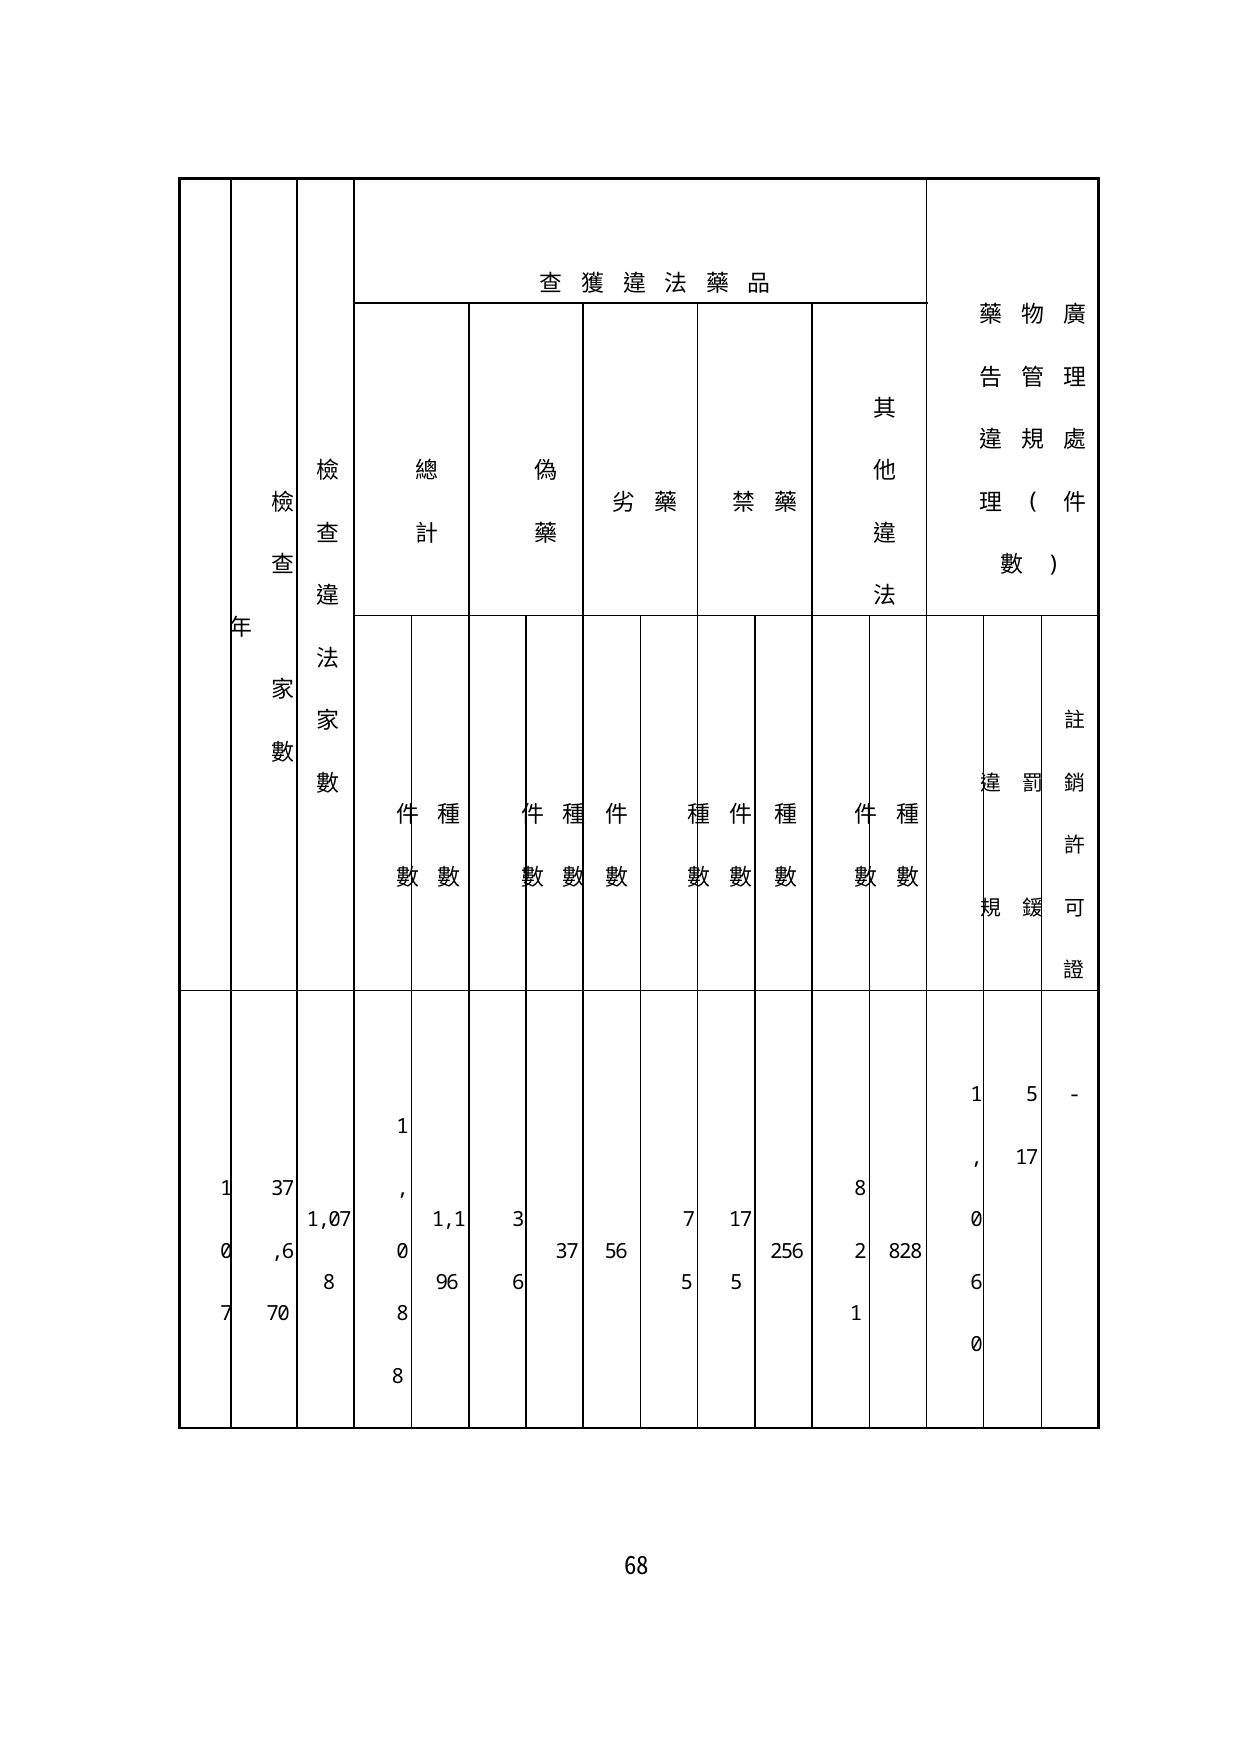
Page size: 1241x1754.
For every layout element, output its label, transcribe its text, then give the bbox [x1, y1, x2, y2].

table_cell 56 [584, 991, 640, 1427]
table_cell 偽藥 [470, 304, 582, 615]
table_cell 821 [813, 991, 869, 1427]
table_cell 違 規 [927, 616, 983, 990]
table_header 檢查違法 家數 [298, 180, 353, 990]
table_cell 註銷許可證 [1042, 616, 1097, 990]
table_cell 1,196 [412, 991, 468, 1427]
table_cell - [1042, 991, 1097, 1427]
table_header 年 [181, 180, 230, 990]
table_cell 種數 [870, 616, 926, 990]
table_cell 件數 [470, 616, 525, 990]
table_cell 件數 [698, 616, 754, 990]
table_cell 37,670 [232, 991, 296, 1427]
table_cell 37 [527, 991, 582, 1427]
table_cell 75 [641, 991, 697, 1427]
table_cell 828 [870, 991, 926, 1427]
table_cell 總計 [355, 304, 468, 615]
table_header 查獲違法藥品 [355, 180, 926, 302]
table_header 藥物廣告管理違規處理(件數) [927, 180, 1097, 615]
table_cell 其他違法 [813, 304, 926, 615]
table_cell 種數 [412, 616, 468, 990]
table_cell 件數 [584, 616, 640, 990]
table_cell 517 [984, 991, 1041, 1427]
table_cell 件數 [813, 616, 869, 990]
table_cell 175 [698, 991, 754, 1427]
table_cell 件數 [355, 616, 411, 990]
table_cell 1,060 [927, 991, 983, 1427]
table_cell 劣藥 [584, 304, 697, 615]
table_cell 1,078 [298, 991, 353, 1427]
table_cell 36 [470, 991, 525, 1427]
table_cell 種數 [756, 616, 811, 990]
table_cell 種數 [527, 616, 582, 990]
table_cell 256 [756, 991, 811, 1427]
table_cell 1,088 [355, 991, 411, 1427]
table_cell 禁藥 [698, 304, 811, 615]
table_header 檢查 家數 [232, 180, 296, 990]
table_cell 107 [181, 991, 230, 1427]
table_cell 罰 鍰 [984, 616, 1041, 990]
table_cell 種數 [641, 616, 697, 990]
